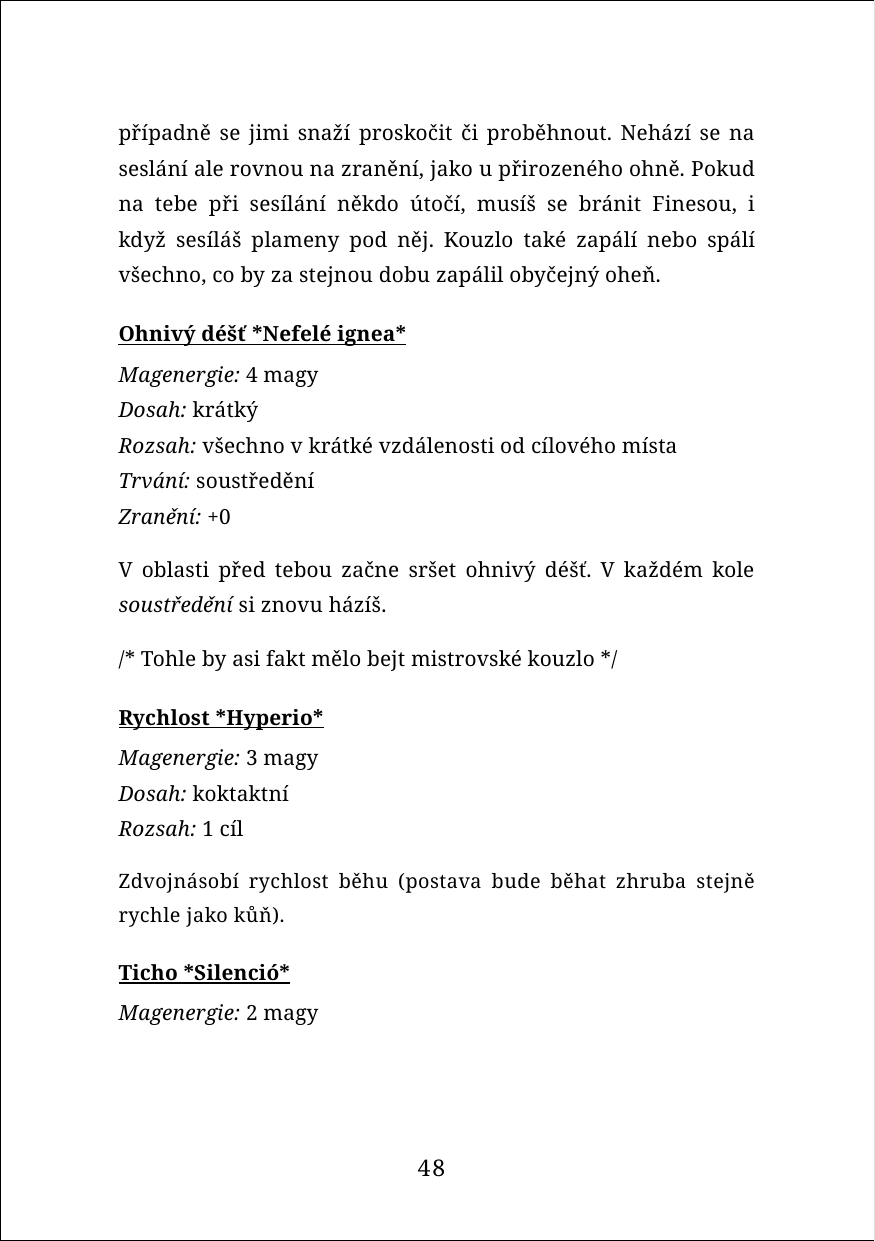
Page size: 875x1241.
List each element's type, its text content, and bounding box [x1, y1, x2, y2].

text Magenergie: 2 magy [118, 998, 756, 1027]
text Zdvojnásobí rychlost běhu (postava bude běhat zhruba stejně rychle jako kůň). [118, 867, 756, 928]
subtitle Ohnivý déšť *Nefelé ignea* [118, 319, 756, 348]
subtitle Ticho *Silenció* [118, 958, 756, 987]
text /* Tohle by asi fakt mělo bejt mistrovské kouzlo */ [118, 644, 756, 672]
text V oblasti před tebou začne sršet ohnivý déšť. V každém kole soustředění si znovu házíš. [118, 555, 756, 619]
text Magenergie: 4 magy Dosah: krátký Rozsah: všechno v krátké vzdálenosti od cílového místa Trvání: soustředění Zranění: +0 [118, 360, 756, 530]
subtitle Rychlost *Hyperio* [118, 703, 756, 731]
text případně se jimi snaží proskočit či proběhnout. Nehází se na seslání ale rovnou na zranění, jako u přirozeného ohně. Pokud na tebe při sesílání někdo útočí, musíš se bránit Finesou, i když sesíláš plameny pod něj. Kouzlo také zapálí nebo spálí všechno, co by za stejnou dobu zapálil obyčejný oheň. [118, 118, 756, 289]
text Magenergie: 3 magy Dosah: koktaktní Rozsah: 1 cíl [118, 743, 756, 843]
